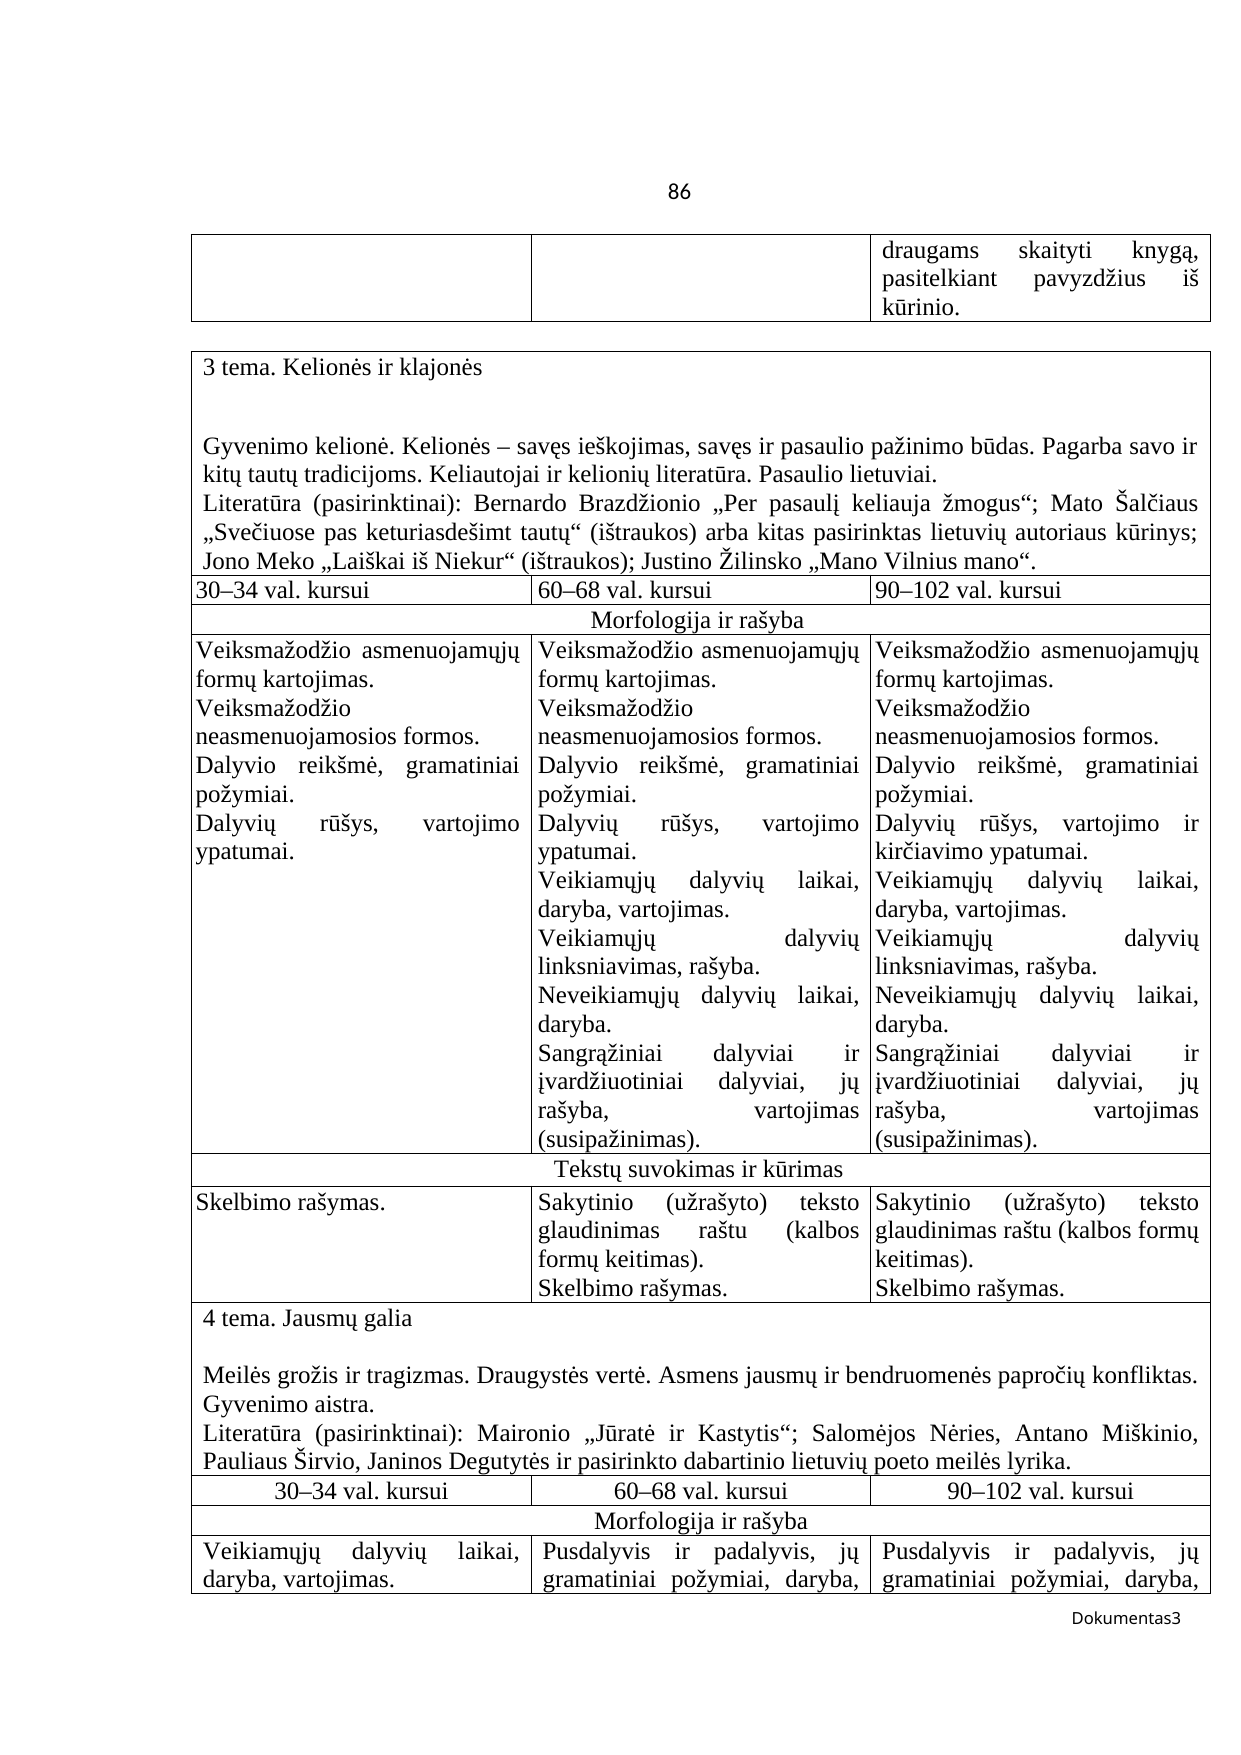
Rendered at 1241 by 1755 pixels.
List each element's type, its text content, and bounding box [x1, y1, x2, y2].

table_cell Skelbimo rašymas. [192, 1187, 531, 1302]
table_cell 90–102 val. kursui [871, 1476, 1210, 1505]
table_cell 90–102 val. kursui [871, 576, 1210, 604]
table_cell 30–34 val. kursui [192, 576, 531, 604]
table_cell Tekstų suvokimas ir kūrimas [192, 1154, 1210, 1186]
table_cell [192, 235, 531, 321]
table_cell Pusdalyvis ir padalyvis, jų gramatiniai požymiai, daryba, [532, 1536, 870, 1593]
table_cell Veikiamųjų dalyvių laikai, daryba, vartojimas. [192, 1536, 531, 1593]
table_cell Veiksmažodžio asmenuojamųjų formų kartojimas. Veiksmažodžio neasmenuojamosios formos. Dalyvio reikšmė, gramatiniai požymiai. Dalyvių rūšys, vartojimo ir kirčiavimo ypatumai. Veikiamųjų dalyvių laikai, daryba, vartojimas. Veikiamųjų dalyvių linksniavimas, rašyba. Neveikiamųjų dalyvių laikai, daryba. Sangrąžiniai dalyviai ir įvardžiuotiniai dalyviai, jų rašyba, vartojimas (susipažinimas). [871, 635, 1210, 1153]
table_cell [532, 235, 870, 321]
table_cell draugams skaityti knygą, pasitelkiant pavyzdžius iš kūrinio. [871, 235, 1210, 321]
table_cell Morfologija ir rašyba [192, 605, 1210, 634]
table_cell 60–68 val. kursui [532, 1476, 870, 1505]
table_cell 30–34 val. kursui [192, 1476, 531, 1505]
table_header 3 tema. Kelionės ir klajonės Gyvenimo kelionė. Kelionės – savęs ieškojimas, savęs ir pasaulio pažinimo būdas. Pagarba savo ir kitų tautų tradicijoms. Keliautojai ir kelionių literatūra. Pasaulio lietuviai. Literatūra (pasirinktinai): Bernardo Brazdžionio „Per pasaulį keliauja žmogus“; Mato Šalčiaus „Svečiuose pas keturiasdešimt tautų“ (ištraukos) arba kitas pasirinktas lietuvių autoriaus kūrinys; Jono Meko „Laiškai iš Niekur“ (ištraukos); Justino Žilinsko „Mano Vilnius mano“. [192, 352, 1210, 574]
table_cell Sakytinio (užrašyto) teksto glaudinimas raštu (kalbos formų keitimas). Skelbimo rašymas. [871, 1187, 1210, 1302]
table_cell Veiksmažodžio asmenuojamųjų formų kartojimas. Veiksmažodžio neasmenuojamosios formos. Dalyvio reikšmė, gramatiniai požymiai. Dalyvių rūšys, vartojimo ypatumai. Veikiamųjų dalyvių laikai, daryba, vartojimas. Veikiamųjų dalyvių linksniavimas, rašyba. Neveikiamųjų dalyvių laikai, daryba. Sangrąžiniai dalyviai ir įvardžiuotiniai dalyviai, jų rašyba, vartojimas (susipažinimas). [532, 635, 870, 1153]
table_cell 60–68 val. kursui [532, 576, 870, 604]
table_cell Pusdalyvis ir padalyvis, jų gramatiniai požymiai, daryba, [871, 1536, 1210, 1593]
table_cell 4 tema. Jausmų galia Meilės grožis ir tragizmas. Draugystės vertė. Asmens jausmų ir bendruomenės papročių konfliktas. Gyvenimo aistra. Literatūra (pasirinktinai): Maironio „Jūratė ir Kastytis“; Salomėjos Nėries, Antano Miškinio, Pauliaus Širvio, Janinos Degutytės ir pasirinkto dabartinio lietuvių poeto meilės lyrika. [192, 1303, 1210, 1475]
table_cell Morfologija ir rašyba [192, 1506, 1210, 1535]
table_cell Sakytinio (užrašyto) teksto glaudinimas raštu (kalbos formų keitimas). Skelbimo rašymas. [532, 1187, 870, 1302]
table_cell Veiksmažodžio asmenuojamųjų formų kartojimas. Veiksmažodžio neasmenuojamosios formos. Dalyvio reikšmė, gramatiniai požymiai. Dalyvių rūšys, vartojimo ypatumai. [192, 635, 531, 1153]
